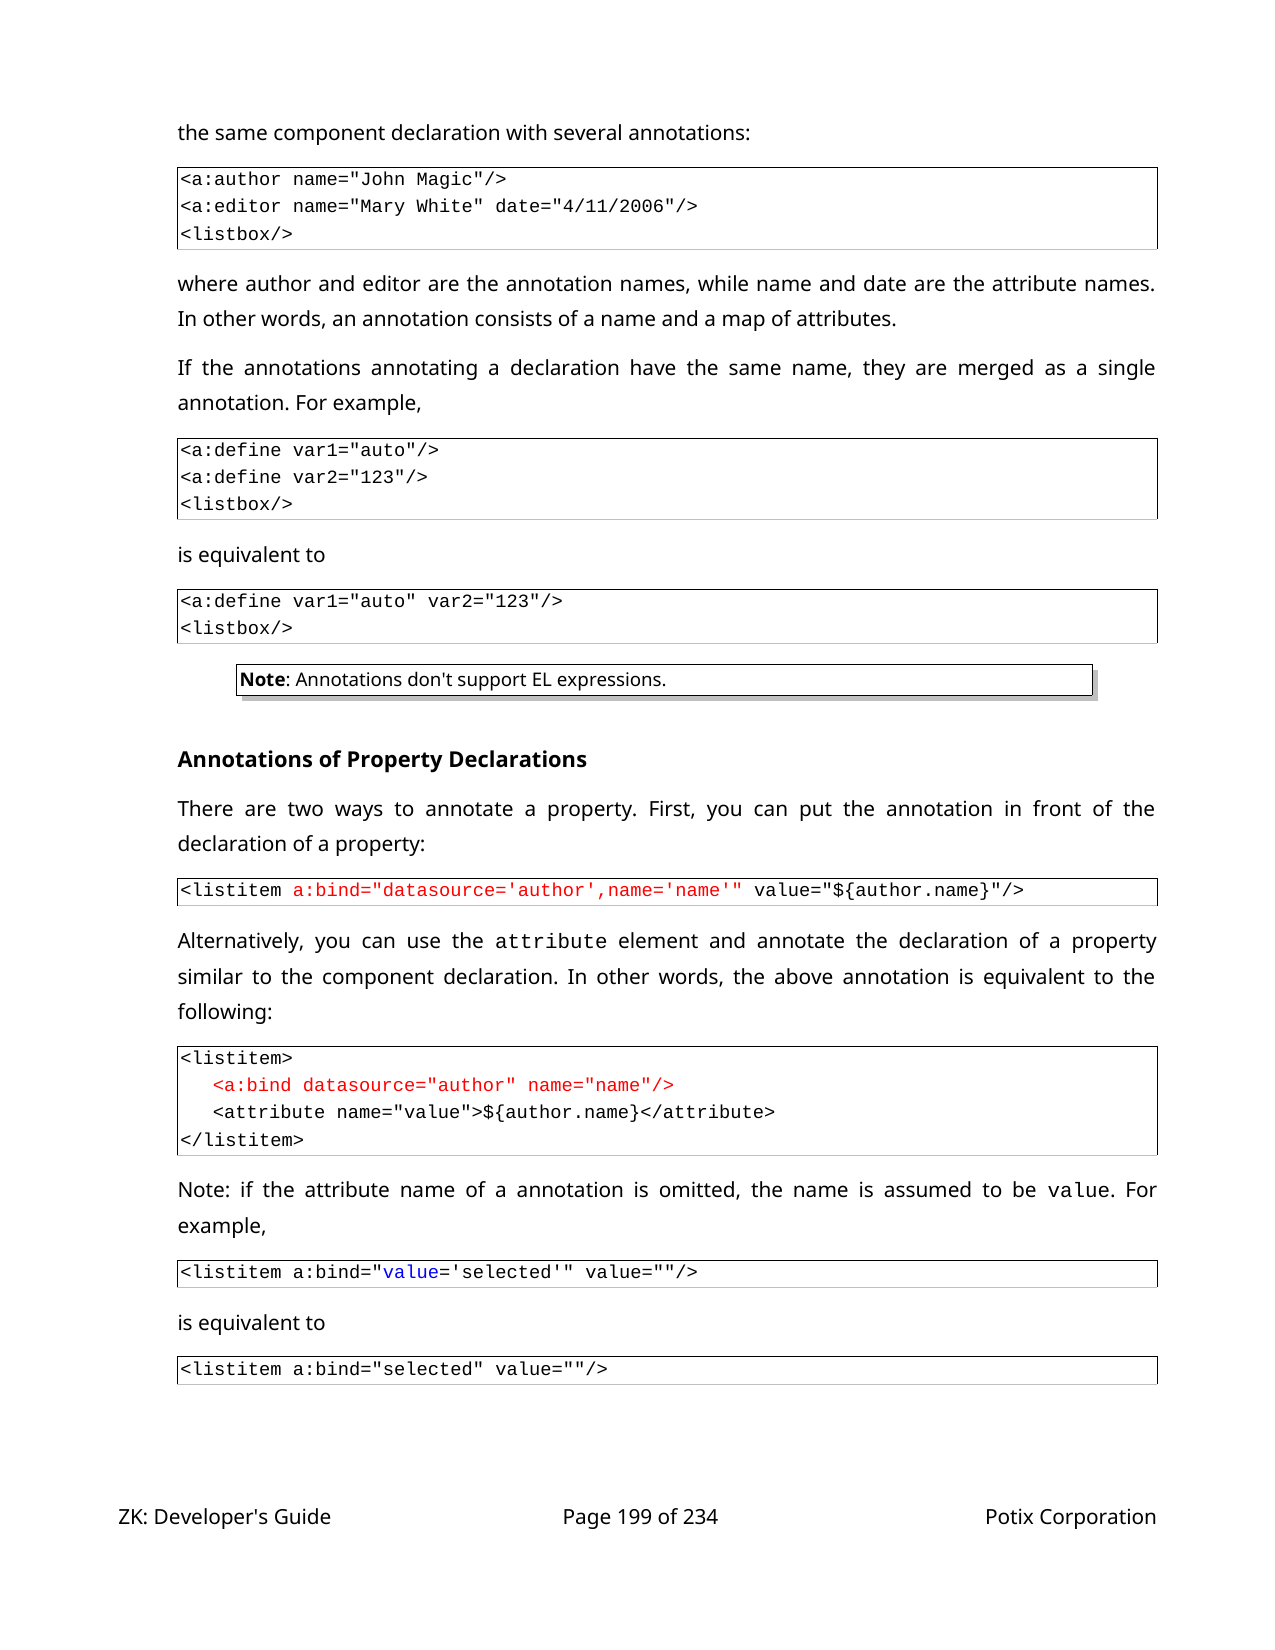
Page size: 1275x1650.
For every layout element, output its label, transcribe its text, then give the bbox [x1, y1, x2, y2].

text <listitem a:bind="datasource='author',name='name'" value="${author.name}"/> [178, 879, 1157, 905]
text <a:define var1="auto"/> [178, 439, 1157, 462]
text </listitem> [178, 1127, 1157, 1155]
text the same component declaration with several annotations: [177, 118, 1157, 146]
text Note: if the attribute name of a annotation is omitted, the name is assumed to be value. For example, [177, 1175, 1157, 1239]
text If the annotations annotating a declaration have the same name, they are merged as a single annotation. For example, [177, 353, 1157, 417]
subtitle Annotations of Property Declarations [177, 744, 1157, 774]
text <attribute name="value">${author.name}</attribute> [178, 1100, 1157, 1124]
text is equivalent to [177, 540, 1157, 568]
text <listitem> [178, 1047, 1157, 1070]
text <a:bind datasource="author" name="name"/> [178, 1073, 1157, 1097]
text There are two ways to annotate a property. First, you can put the annotation in front of the declaration of a property: [177, 794, 1157, 858]
text Alternatively, you can use the attribute element and annotate the declaration of a property similar to the component declaration. In other words, the above annotation is equivalent to the following: [177, 926, 1157, 1025]
text <a:author name="John Magic"/> [178, 168, 1157, 191]
text where author and editor are the annotation names, while name and date are the attribute names. In other words, an annotation consists of a name and a map of attributes. [177, 269, 1157, 333]
text <a:editor name="Mary White" date="4/11/2006"/> [178, 194, 1157, 218]
text Note: Annotations don't support EL expressions. [237, 665, 1092, 695]
text <listbox/> [178, 492, 1157, 519]
text <a:define var2="123"/> [178, 464, 1157, 489]
text <listitem a:bind="value='selected'" value=""/> [178, 1261, 1157, 1287]
text <listitem a:bind="selected" value=""/> [178, 1357, 1157, 1384]
text <a:define var1="auto" var2="123"/> [178, 590, 1157, 613]
text is equivalent to [177, 1308, 1157, 1336]
text <listbox/> [178, 616, 1157, 643]
text <listbox/> [178, 221, 1157, 249]
